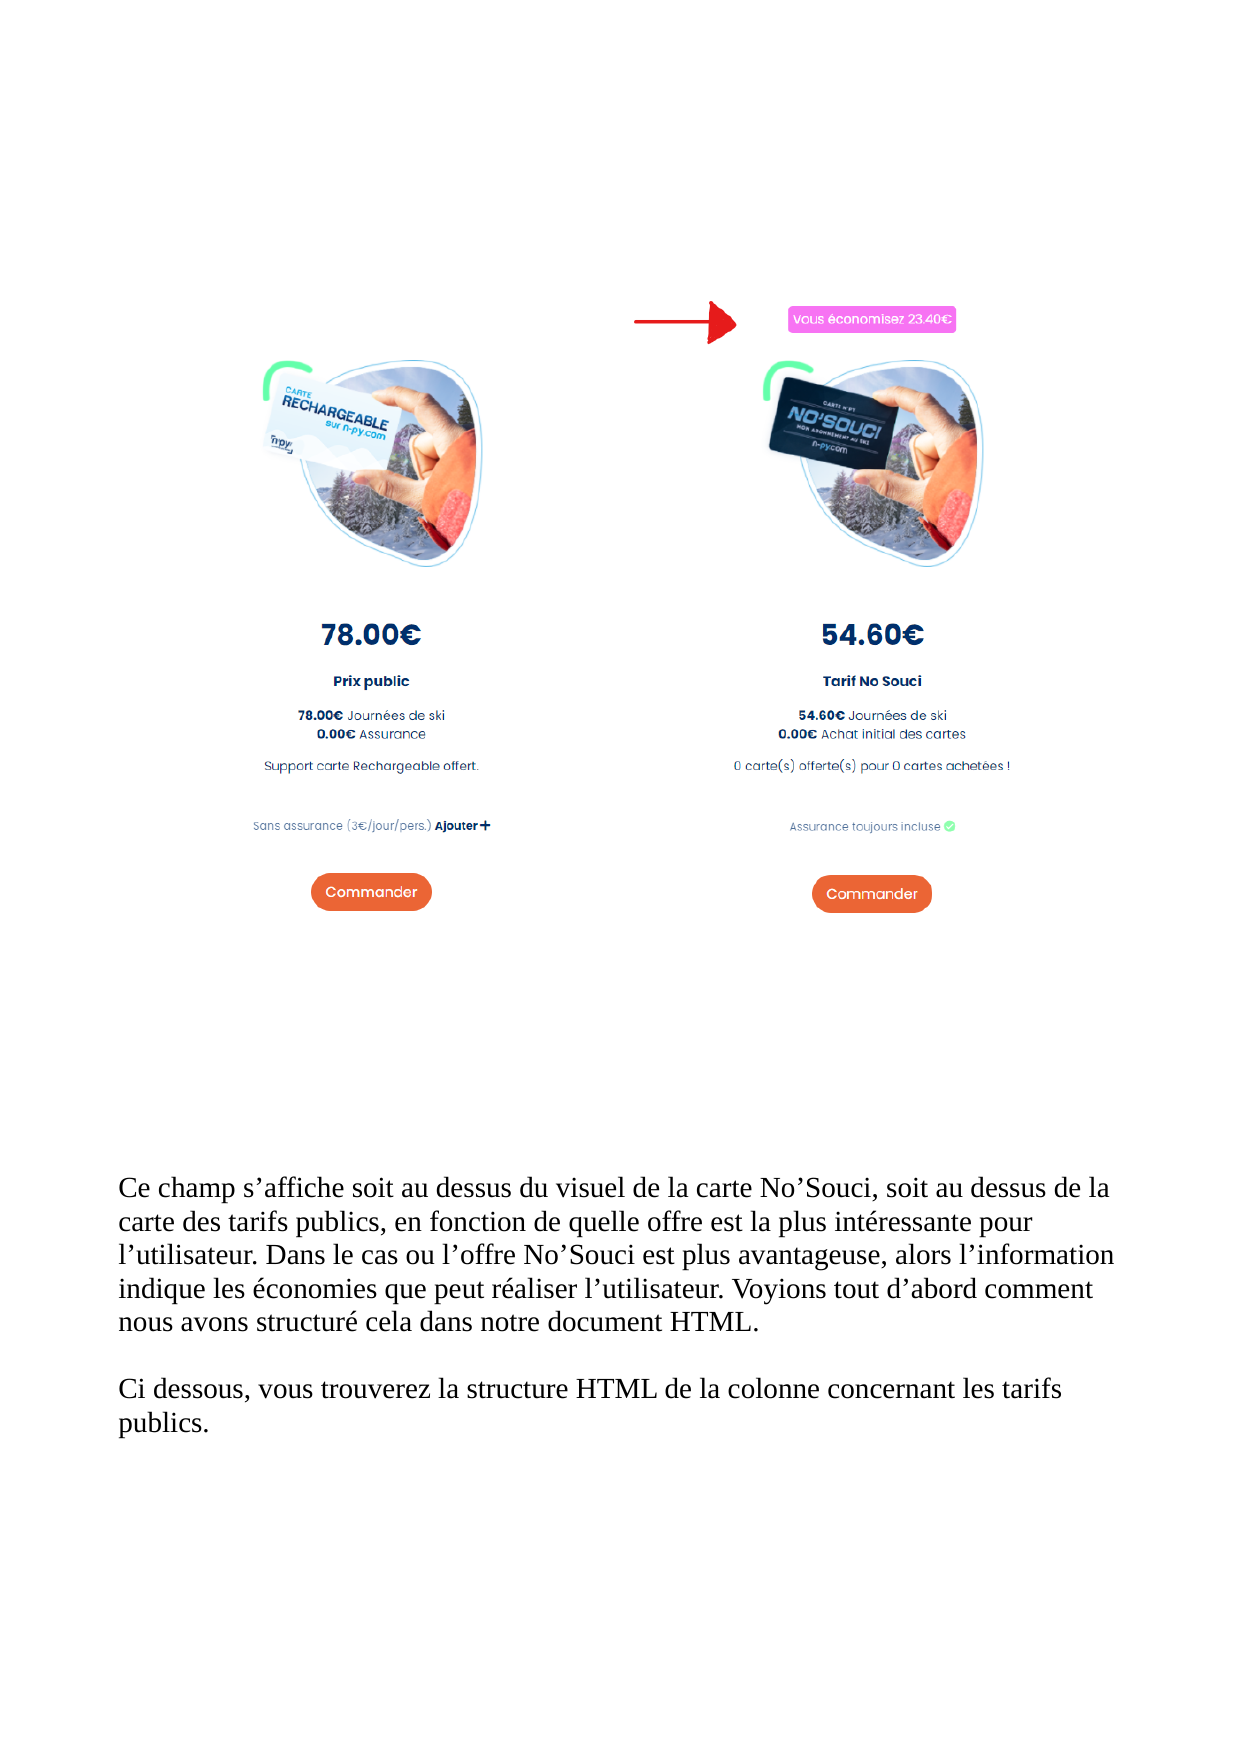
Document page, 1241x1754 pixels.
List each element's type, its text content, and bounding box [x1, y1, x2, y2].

text Ce champ s’affiche soit au dessus du visuel de la carte No’Souci, soit au dessus de la carte des tarifs publics, en fonction de quelle offre est la plus intéressante pour l’utilisateur. Dans le cas ou l’offre No’Souci est plus avantageuse, alors l’information indique les économies que peut réaliser l’utilisateur. Voyions tout d’abord comment nous avons structuré cela dans notre document HTML. [118, 1170, 1122, 1338]
text Ci dessous, vous trouverez la structure HTML de la colonne concernant les tarifs publics. [118, 1371, 1122, 1438]
picture [118, 285, 1123, 969]
